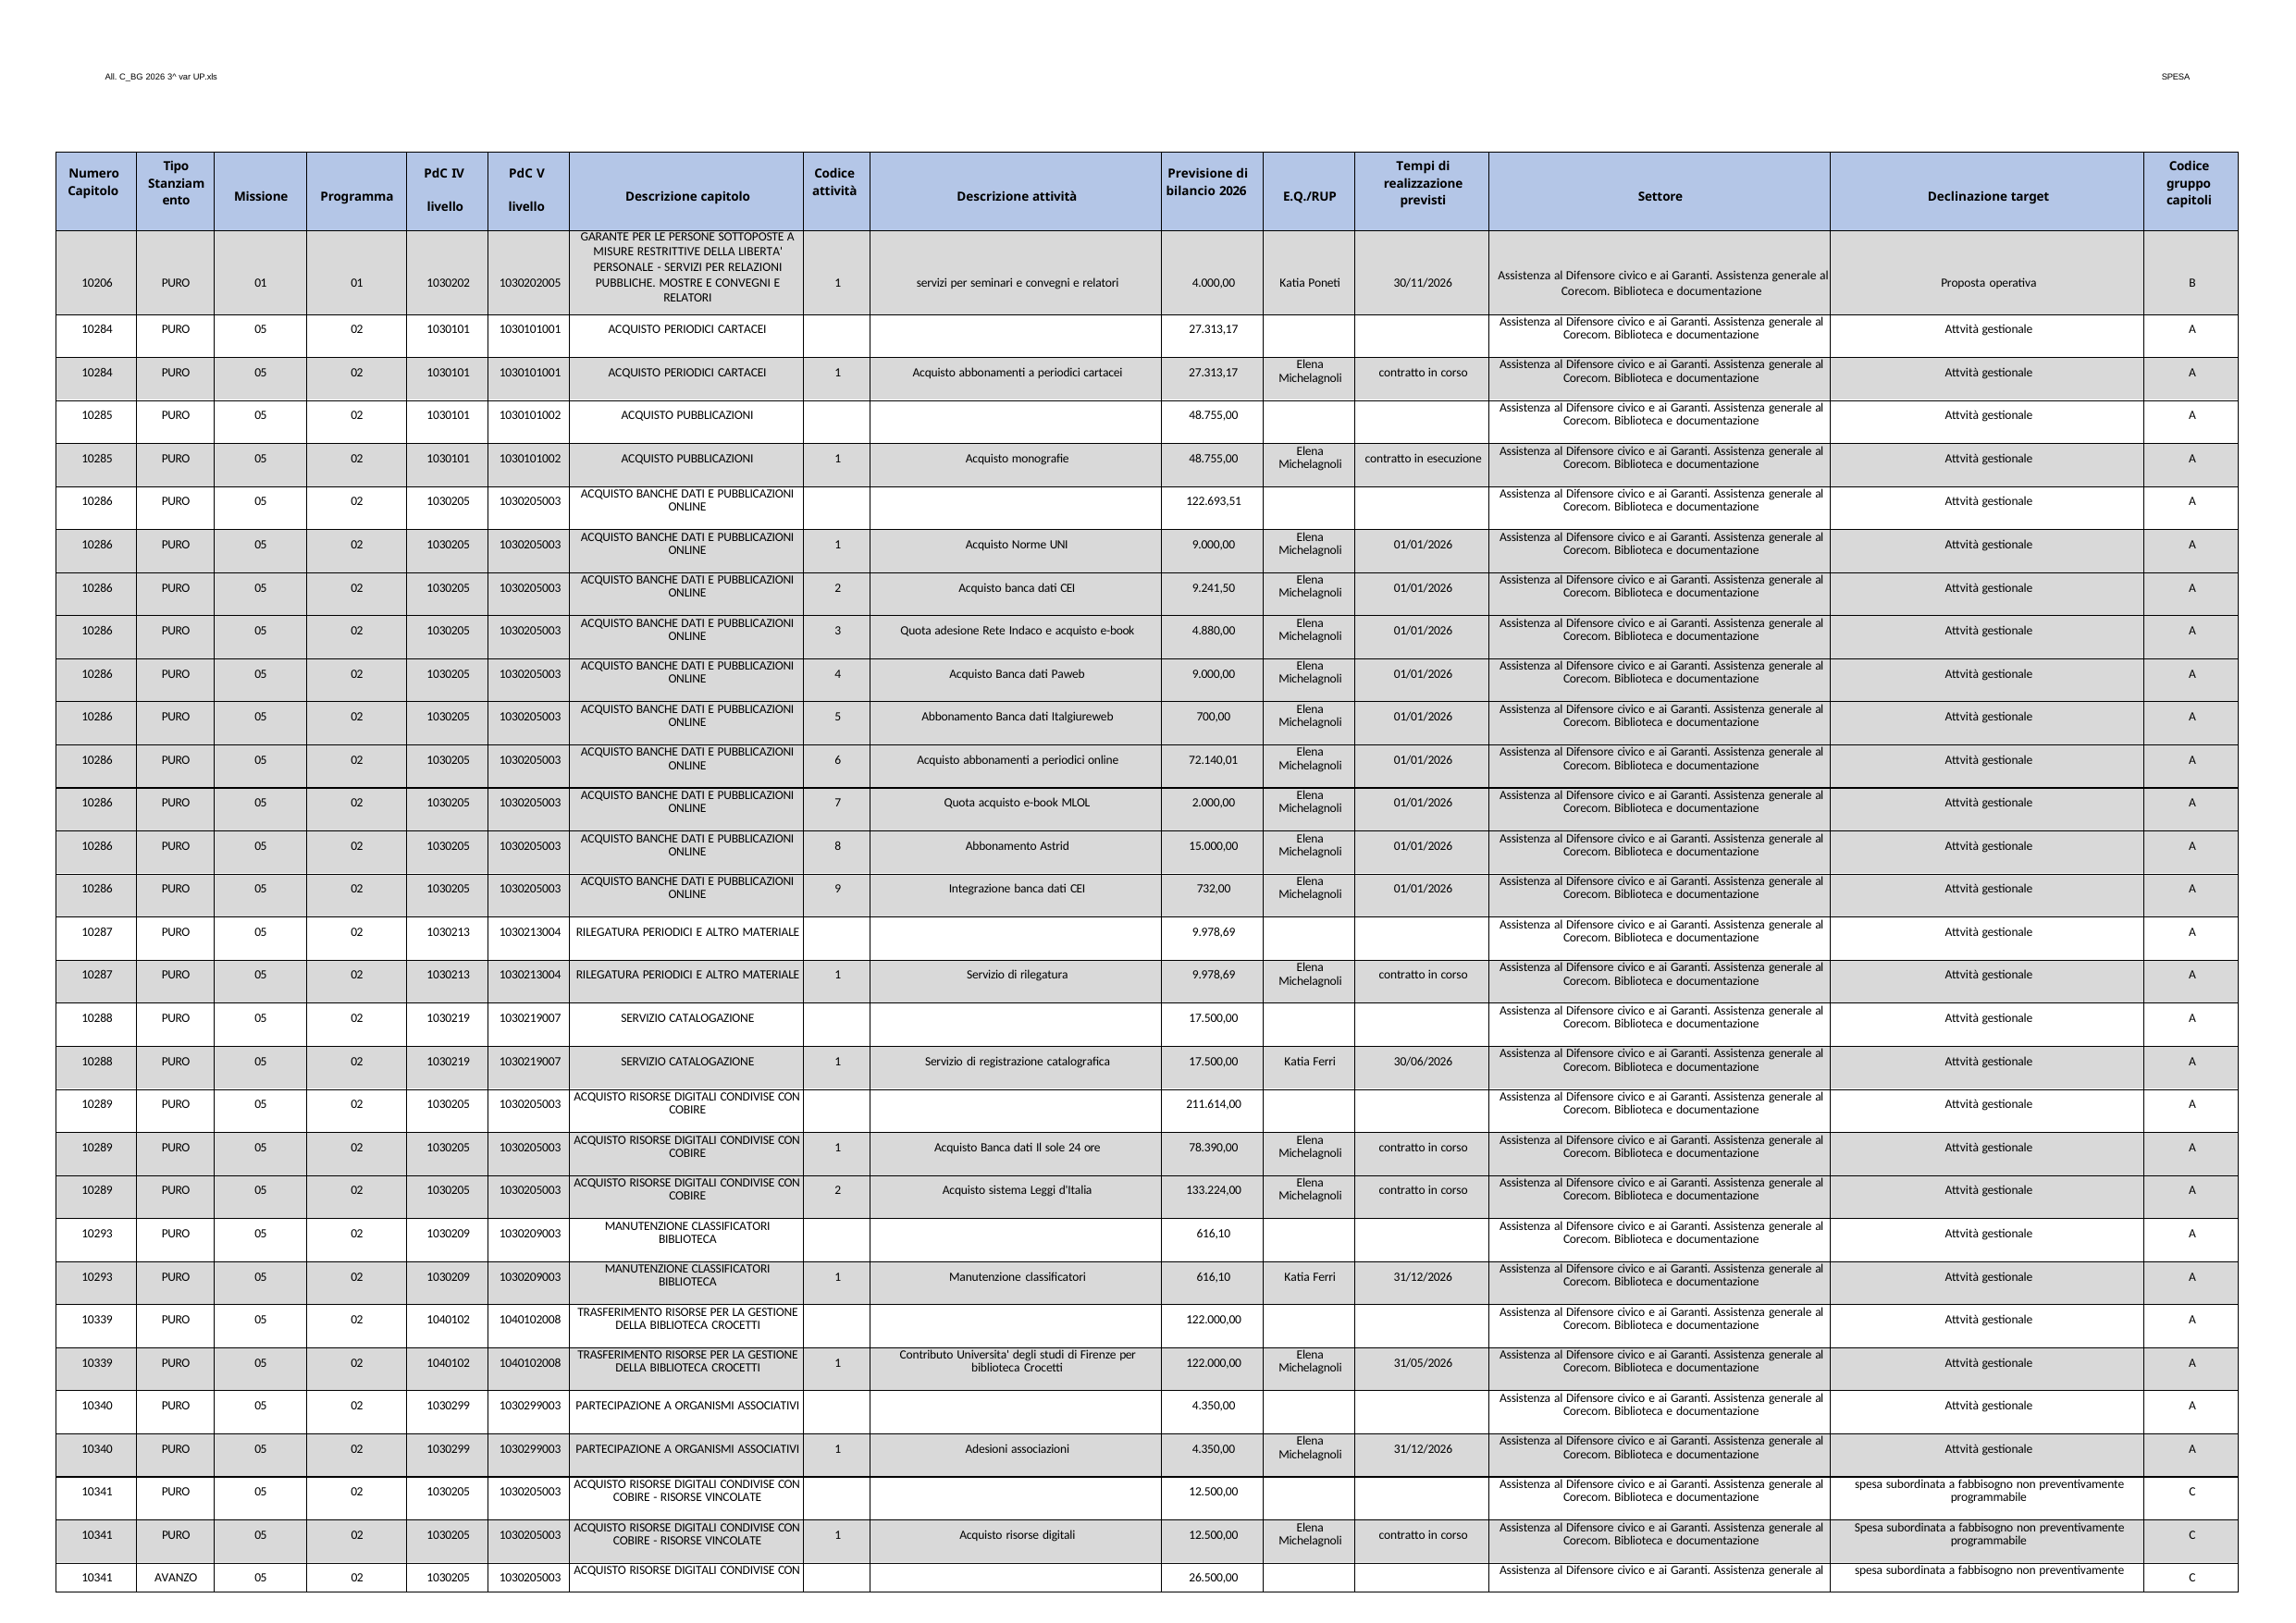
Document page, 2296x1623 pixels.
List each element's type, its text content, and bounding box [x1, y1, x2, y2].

table_cell [1355, 1090, 1488, 1132]
table_cell 01/01/2026 [1355, 573, 1488, 615]
table_cell 1030219007 [488, 1003, 569, 1046]
table_cell SERVIZIO CATALOGAZIONE [570, 1003, 803, 1046]
table_cell Attvità gestionale [1831, 745, 2143, 787]
table_cell Servizio di rilegatura [870, 961, 1161, 1002]
table_header Codice gruppo capitoli [2144, 153, 2238, 230]
table_cell 732,00 [1162, 875, 1263, 916]
table_cell 1 [804, 444, 870, 486]
table_cell Manutenzione classificatori [870, 1262, 1161, 1304]
table_cell Attvità gestionale [1831, 659, 2143, 701]
table_cell 02 [307, 401, 406, 443]
table_cell A [2144, 616, 2238, 658]
table_cell Elena Michelagnoli [1264, 358, 1354, 400]
table_cell 05 [215, 616, 306, 658]
table_cell [1355, 401, 1488, 443]
table_cell 02 [307, 831, 406, 873]
table_cell 2 [804, 573, 870, 615]
table_cell 05 [215, 444, 306, 486]
table_cell 4.000,00 [1162, 231, 1263, 314]
table_cell 10285 [56, 401, 136, 443]
table_cell 1030205 [407, 1090, 488, 1132]
table_cell A [2144, 831, 2238, 873]
table_cell 1030101 [407, 401, 488, 443]
table_cell servizi per seminari e convegni e relatori [870, 231, 1161, 314]
table_cell 5 [804, 702, 870, 744]
table_cell [804, 401, 870, 443]
table_cell 02 [307, 659, 406, 701]
table_cell Attvità gestionale [1831, 702, 2143, 744]
table_cell 1030101002 [488, 444, 569, 486]
table_cell Assistenza al Difensore civico e ai Garanti. Assistenza generale al Corecom. Biblioteca e documentazione [1489, 573, 1830, 615]
table_cell A [2144, 917, 2238, 960]
table_cell Quota acquisto e-book MLOL [870, 789, 1161, 830]
table_cell 02 [307, 789, 406, 830]
table_cell Assistenza al Difensore civico e ai Garanti. Assistenza generale al Corecom. Biblioteca e documentazione [1489, 315, 1830, 357]
table_cell ACQUISTO BANCHE DATI E PUBBLICAZIONI ONLINE [570, 831, 803, 873]
table_cell Assistenza al Difensore civico e ai Garanti. Assistenza generale al Corecom. Biblioteca e documentazione [1489, 231, 1830, 314]
table_header Previsione di bilancio 2026 [1162, 153, 1263, 230]
table_cell [1355, 1219, 1488, 1261]
table_cell 1030219007 [488, 1047, 569, 1088]
table_cell 05 [215, 315, 306, 357]
table_cell 1030209003 [488, 1219, 569, 1261]
table_cell 01 [307, 231, 406, 314]
table_cell 31/05/2026 [1355, 1348, 1488, 1390]
table_cell [870, 1090, 1161, 1132]
table_cell [1355, 1003, 1488, 1046]
table_cell [804, 1003, 870, 1046]
table_cell 1030101 [407, 444, 488, 486]
table_header Programma [307, 153, 406, 230]
table_cell 10287 [56, 917, 136, 960]
table_cell 9.978,69 [1162, 917, 1263, 960]
table_cell 1040102008 [488, 1305, 569, 1347]
table_cell 1030205 [407, 745, 488, 787]
table_header PdC V livello [488, 153, 569, 230]
table_cell spesa subordinata a fabbisogno non preventivamente [1831, 1564, 2143, 1592]
table_cell PURO [137, 616, 214, 658]
table_cell Acquisto Banca dati Paweb [870, 659, 1161, 701]
table_cell 02 [307, 1090, 406, 1132]
table_cell Katia Poneti [1264, 231, 1354, 314]
table_cell 1030101002 [488, 401, 569, 443]
table_cell 1030205 [407, 1176, 488, 1218]
table_cell 1030219 [407, 1003, 488, 1046]
table_cell 48.755,00 [1162, 444, 1263, 486]
table_cell 4.880,00 [1162, 616, 1263, 658]
table_cell 30/11/2026 [1355, 231, 1488, 314]
table_cell 1030205003 [488, 1478, 569, 1519]
table_cell 02 [307, 1133, 406, 1175]
table_cell [870, 1564, 1161, 1592]
table_cell 10286 [56, 487, 136, 529]
table_cell Acquisto risorse digitali [870, 1520, 1161, 1562]
table_cell 1030101001 [488, 358, 569, 400]
table_cell ACQUISTO RISORSE DIGITALI CONDIVISE CON COBIRE - RISORSE VINCOLATE [570, 1478, 803, 1519]
table_cell PURO [137, 961, 214, 1002]
table_cell B [2144, 231, 2238, 314]
table_cell 31/12/2026 [1355, 1434, 1488, 1476]
table_cell A [2144, 1219, 2238, 1261]
table_cell ACQUISTO RISORSE DIGITALI CONDIVISE CON COBIRE [570, 1176, 803, 1218]
table_cell Attvità gestionale [1831, 1262, 2143, 1304]
table_cell Assistenza al Difensore civico e ai Garanti. Assistenza generale al Corecom. Biblioteca e documentazione [1489, 659, 1830, 701]
table_cell [870, 1219, 1161, 1261]
table_cell 1030213 [407, 917, 488, 960]
table_cell Acquisto monografie [870, 444, 1161, 486]
table_cell PURO [137, 1434, 214, 1476]
table_cell PARTECIPAZIONE A ORGANISMI ASSOCIATIVI [570, 1391, 803, 1433]
table_cell 02 [307, 487, 406, 529]
table_cell 2.000,00 [1162, 789, 1263, 830]
table_cell PURO [137, 1090, 214, 1132]
table_cell Elena Michelagnoli [1264, 702, 1354, 744]
table_cell Elena Michelagnoli [1264, 745, 1354, 787]
table_cell 1030213 [407, 961, 488, 1002]
table_cell 1030205003 [488, 487, 569, 529]
table_header Descrizione capitolo [570, 153, 803, 230]
table_header Settore [1489, 153, 1830, 230]
table_cell 05 [215, 1047, 306, 1088]
table_cell 616,10 [1162, 1219, 1263, 1261]
table_cell 01/01/2026 [1355, 530, 1488, 572]
table_cell 2 [804, 1176, 870, 1218]
table_cell 1030205 [407, 1133, 488, 1175]
table_cell 31/12/2026 [1355, 1262, 1488, 1304]
table_cell 02 [307, 1219, 406, 1261]
table_cell 1 [804, 358, 870, 400]
table_cell 05 [215, 702, 306, 744]
table_cell ACQUISTO BANCHE DATI E PUBBLICAZIONI ONLINE [570, 745, 803, 787]
table_cell Elena Michelagnoli [1264, 1434, 1354, 1476]
table_cell Attvità gestionale [1831, 1348, 2143, 1390]
table_cell Attvità gestionale [1831, 917, 2143, 960]
table_cell 1030101 [407, 358, 488, 400]
table_cell 10286 [56, 659, 136, 701]
table_cell Assistenza al Difensore civico e ai Garanti. Assistenza generale al Corecom. Biblioteca e documentazione [1489, 487, 1830, 529]
table_cell A [2144, 961, 2238, 1002]
table_cell 1040102 [407, 1348, 488, 1390]
table_cell 02 [307, 1176, 406, 1218]
table_header Declinazione target [1831, 153, 2143, 230]
table_cell 1030205003 [488, 831, 569, 873]
table_cell Abbonamento Banca dati Italgiureweb [870, 702, 1161, 744]
table_cell Assistenza al Difensore civico e ai Garanti. Assistenza generale al Corecom. Biblioteca e documentazione [1489, 358, 1830, 400]
table_cell 05 [215, 1090, 306, 1132]
table_cell [870, 917, 1161, 960]
table_cell ACQUISTO PUBBLICAZIONI [570, 401, 803, 443]
table_cell 1030205 [407, 831, 488, 873]
table_cell A [2144, 1003, 2238, 1046]
table_cell [1264, 1003, 1354, 1046]
table_cell 10286 [56, 831, 136, 873]
table_cell 10284 [56, 358, 136, 400]
table_cell [804, 315, 870, 357]
table_cell 10286 [56, 789, 136, 830]
table_cell PURO [137, 1176, 214, 1218]
table_cell 1030202 [407, 231, 488, 314]
table_cell 9 [804, 875, 870, 916]
table_cell [1264, 401, 1354, 443]
table_cell 02 [307, 1305, 406, 1347]
table_cell 17.500,00 [1162, 1047, 1263, 1088]
table_cell A [2144, 444, 2238, 486]
table_cell Attvità gestionale [1831, 1176, 2143, 1218]
table_cell 10339 [56, 1348, 136, 1390]
table_cell 1030101001 [488, 315, 569, 357]
table_cell PURO [137, 1478, 214, 1519]
table_cell 10286 [56, 702, 136, 744]
table_cell 02 [307, 1003, 406, 1046]
table_cell Attvità gestionale [1831, 831, 2143, 873]
table_cell Elena Michelagnoli [1264, 1348, 1354, 1390]
table_cell Elena Michelagnoli [1264, 616, 1354, 658]
table_cell Attvità gestionale [1831, 1003, 2143, 1046]
table_cell 05 [215, 659, 306, 701]
table_cell ACQUISTO PERIODICI CARTACEI [570, 315, 803, 357]
table_cell 05 [215, 530, 306, 572]
table_header Codice attività [804, 153, 870, 230]
table_cell Assistenza al Difensore civico e ai Garanti. Assistenza generale al Corecom. Biblioteca e documentazione [1489, 1478, 1830, 1519]
table_cell [1264, 1219, 1354, 1261]
table_cell [1355, 315, 1488, 357]
table_cell ACQUISTO BANCHE DATI E PUBBLICAZIONI ONLINE [570, 487, 803, 529]
table_cell Assistenza al Difensore civico e ai Garanti. Assistenza generale al Corecom. Biblioteca e documentazione [1489, 616, 1830, 658]
table_cell Katia Ferri [1264, 1047, 1354, 1088]
table_cell PURO [137, 831, 214, 873]
table_cell 1040102 [407, 1305, 488, 1347]
table_cell Servizio di registrazione catalografica [870, 1047, 1161, 1088]
table_cell PURO [137, 1003, 214, 1046]
table_cell Assistenza al Difensore civico e ai Garanti. Assistenza generale al Corecom. Biblioteca e documentazione [1489, 1520, 1830, 1562]
table_cell Elena Michelagnoli [1264, 875, 1354, 916]
table_cell 02 [307, 1391, 406, 1433]
table_cell 1 [804, 1348, 870, 1390]
table_cell [804, 1305, 870, 1347]
table_cell Assistenza al Difensore civico e ai Garanti. Assistenza generale al Corecom. Biblioteca e documentazione [1489, 1391, 1830, 1433]
table_cell Attvità gestionale [1831, 875, 2143, 916]
table_cell PURO [137, 659, 214, 701]
table_cell Assistenza al Difensore civico e ai Garanti. Assistenza generale al Corecom. Biblioteca e documentazione [1489, 401, 1830, 443]
table_cell 05 [215, 1003, 306, 1046]
table_cell 1030205003 [488, 1090, 569, 1132]
table_cell 7 [804, 789, 870, 830]
table_cell Assistenza al Difensore civico e ai Garanti. Assistenza generale al Corecom. Biblioteca e documentazione [1489, 702, 1830, 744]
table_cell Acquisto banca dati CEI [870, 573, 1161, 615]
table_cell 1 [804, 1434, 870, 1476]
table_cell Attvità gestionale [1831, 401, 2143, 443]
table_cell contratto in corso [1355, 358, 1488, 400]
table_cell 05 [215, 1434, 306, 1476]
table_cell 05 [215, 1219, 306, 1261]
table_cell 4.350,00 [1162, 1434, 1263, 1476]
table_cell 1030205003 [488, 659, 569, 701]
table_cell [870, 1391, 1161, 1433]
table_cell 6 [804, 745, 870, 787]
table_cell ACQUISTO BANCHE DATI E PUBBLICAZIONI ONLINE [570, 659, 803, 701]
table_cell PURO [137, 487, 214, 529]
table_cell 1030205003 [488, 1176, 569, 1218]
table_cell PURO [137, 358, 214, 400]
table_cell 10289 [56, 1176, 136, 1218]
table_cell [870, 1305, 1161, 1347]
table_cell 10286 [56, 875, 136, 916]
table_cell 05 [215, 1176, 306, 1218]
table_cell PURO [137, 745, 214, 787]
table_cell Contributo Universita' degli studi di Firenze per biblioteca Crocetti [870, 1348, 1161, 1390]
table_cell 48.755,00 [1162, 401, 1263, 443]
table_cell 4.350,00 [1162, 1391, 1263, 1433]
table_cell 10293 [56, 1262, 136, 1304]
table_cell Assistenza al Difensore civico e ai Garanti. Assistenza generale al Corecom. Biblioteca e documentazione [1489, 1090, 1830, 1132]
table_cell 1030205 [407, 530, 488, 572]
table_cell Abbonamento Astrid [870, 831, 1161, 873]
table_cell Integrazione banca dati CEI [870, 875, 1161, 916]
table_cell 05 [215, 1262, 306, 1304]
table_cell 1030205003 [488, 530, 569, 572]
table_cell 616,10 [1162, 1262, 1263, 1304]
table_cell TRASFERIMENTO RISORSE PER LA GESTIONE DELLA BIBLIOTECA CROCETTI [570, 1348, 803, 1390]
table_cell 8 [804, 831, 870, 873]
table_cell Elena Michelagnoli [1264, 789, 1354, 830]
table_cell 26.500,00 [1162, 1564, 1263, 1592]
table_cell Attvità gestionale [1831, 358, 2143, 400]
table_cell 05 [215, 961, 306, 1002]
table_cell 01/01/2026 [1355, 702, 1488, 744]
table_cell contratto in corso [1355, 1520, 1488, 1562]
table_cell PURO [137, 1305, 214, 1347]
table_cell 1030213004 [488, 917, 569, 960]
table_cell 1040102008 [488, 1348, 569, 1390]
table_cell 02 [307, 1564, 406, 1592]
table_cell A [2144, 1176, 2238, 1218]
table_cell 1030209003 [488, 1262, 569, 1304]
table_cell 02 [307, 1262, 406, 1304]
table_header E.Q./RUP [1264, 153, 1354, 230]
table_cell 05 [215, 789, 306, 830]
table_cell 10287 [56, 961, 136, 1002]
table_cell 122.000,00 [1162, 1348, 1263, 1390]
table_cell A [2144, 875, 2238, 916]
table_cell 1030299003 [488, 1434, 569, 1476]
table_cell ACQUISTO BANCHE DATI E PUBBLICAZIONI ONLINE [570, 702, 803, 744]
table_cell 1 [804, 1133, 870, 1175]
table_cell 1030205 [407, 1564, 488, 1592]
table_cell spesa subordinata a fabbisogno non preventivamente programmabile [1831, 1478, 2143, 1519]
table_cell Assistenza al Difensore civico e ai Garanti. Assistenza generale al Corecom. Biblioteca e documentazione [1489, 1176, 1830, 1218]
table_cell 9.241,50 [1162, 573, 1263, 615]
table_cell TRASFERIMENTO RISORSE PER LA GESTIONE DELLA BIBLIOTECA CROCETTI [570, 1305, 803, 1347]
table_cell 10341 [56, 1478, 136, 1519]
table_header Descrizione attività [870, 153, 1161, 230]
table_cell 1030101 [407, 315, 488, 357]
table_cell 1030205 [407, 573, 488, 615]
table_cell A [2144, 1262, 2238, 1304]
table_cell 02 [307, 530, 406, 572]
table_cell 05 [215, 1133, 306, 1175]
table_cell Assistenza al Difensore civico e ai Garanti. Assistenza generale al Corecom. Biblioteca e documentazione [1489, 789, 1830, 830]
table_cell [1355, 1305, 1488, 1347]
table_cell Assistenza al Difensore civico e ai Garanti. Assistenza generale al Corecom. Biblioteca e documentazione [1489, 961, 1830, 1002]
table_cell [1355, 1564, 1488, 1592]
table_cell 01/01/2026 [1355, 616, 1488, 658]
table_cell A [2144, 659, 2238, 701]
table_cell Attvità gestionale [1831, 789, 2143, 830]
table_cell Adesioni associazioni [870, 1434, 1161, 1476]
table_cell 01/01/2026 [1355, 831, 1488, 873]
table_cell 1030205 [407, 487, 488, 529]
table_cell Attvità gestionale [1831, 1090, 2143, 1132]
table_cell A [2144, 1434, 2238, 1476]
table_cell PURO [137, 1219, 214, 1261]
table_cell [804, 1564, 870, 1592]
table_cell Assistenza al Difensore civico e ai Garanti. Assistenza generale al Corecom. Biblioteca e documentazione [1489, 917, 1830, 960]
table_cell 12.500,00 [1162, 1520, 1263, 1562]
table_cell 10286 [56, 573, 136, 615]
table_cell Attvità gestionale [1831, 487, 2143, 529]
table_cell 05 [215, 1391, 306, 1433]
table_cell 1030205003 [488, 573, 569, 615]
table_cell PURO [137, 530, 214, 572]
table_cell [1264, 1478, 1354, 1519]
table_cell ACQUISTO PERIODICI CARTACEI [570, 358, 803, 400]
table_cell 10340 [56, 1391, 136, 1433]
table_cell Elena Michelagnoli [1264, 659, 1354, 701]
table_cell Elena Michelagnoli [1264, 1176, 1354, 1218]
table_cell 02 [307, 702, 406, 744]
table_cell 9.000,00 [1162, 659, 1263, 701]
table_cell RILEGATURA PERIODICI E ALTRO MATERIALE [570, 961, 803, 1002]
table_cell 1030299 [407, 1434, 488, 1476]
table_cell Spesa subordinata a fabbisogno non preventivamente programmabile [1831, 1520, 2143, 1562]
table_cell PURO [137, 401, 214, 443]
table_cell Attvità gestionale [1831, 1434, 2143, 1476]
table_cell 27.313,17 [1162, 358, 1263, 400]
table_cell MANUTENZIONE CLASSIFICATORI BIBLIOTECA [570, 1262, 803, 1304]
table_cell 02 [307, 1520, 406, 1562]
table_cell 02 [307, 1434, 406, 1476]
table_cell 30/06/2026 [1355, 1047, 1488, 1088]
table_cell ACQUISTO BANCHE DATI E PUBBLICAZIONI ONLINE [570, 789, 803, 830]
table_cell 05 [215, 875, 306, 916]
table_cell ACQUISTO BANCHE DATI E PUBBLICAZIONI ONLINE [570, 875, 803, 916]
table_cell ACQUISTO BANCHE DATI E PUBBLICAZIONI ONLINE [570, 616, 803, 658]
table_cell 01/01/2026 [1355, 789, 1488, 830]
table_cell PURO [137, 315, 214, 357]
table_cell 05 [215, 1348, 306, 1390]
table_cell 1030205003 [488, 1520, 569, 1562]
table_cell 122.693,51 [1162, 487, 1263, 529]
table_cell PURO [137, 1391, 214, 1433]
table_cell 02 [307, 573, 406, 615]
table_cell 1030205003 [488, 616, 569, 658]
table_cell 10288 [56, 1003, 136, 1046]
table_cell SERVIZIO CATALOGAZIONE [570, 1047, 803, 1088]
table_cell 1030219 [407, 1047, 488, 1088]
table_cell Katia Ferri [1264, 1262, 1354, 1304]
table_cell A [2144, 401, 2238, 443]
table_cell 1 [804, 231, 870, 314]
table_cell Acquisto abbonamenti a periodici cartacei [870, 358, 1161, 400]
table_cell 10289 [56, 1090, 136, 1132]
table_cell Assistenza al Difensore civico e ai Garanti. Assistenza generale al Corecom. Biblioteca e documentazione [1489, 1348, 1830, 1390]
table_cell A [2144, 1391, 2238, 1433]
table_cell [804, 1219, 870, 1261]
table_cell 10289 [56, 1133, 136, 1175]
table_cell Assistenza al Difensore civico e ai Garanti. Assistenza generale al Corecom. Biblioteca e documentazione [1489, 1262, 1830, 1304]
table_cell PURO [137, 917, 214, 960]
table_cell A [2144, 487, 2238, 529]
table_cell 01/01/2026 [1355, 875, 1488, 916]
table_cell 10286 [56, 530, 136, 572]
table_cell 10288 [56, 1047, 136, 1088]
table_cell 01 [215, 231, 306, 314]
table_cell PURO [137, 231, 214, 314]
table_cell [870, 401, 1161, 443]
table_cell Elena Michelagnoli [1264, 530, 1354, 572]
table_cell 1030205003 [488, 1133, 569, 1175]
table_cell Attvità gestionale [1831, 961, 2143, 1002]
table_cell [804, 917, 870, 960]
table_cell contratto in corso [1355, 1176, 1488, 1218]
table_cell [1355, 487, 1488, 529]
table_cell Attvità gestionale [1831, 1391, 2143, 1433]
table_cell Assistenza al Difensore civico e ai Garanti. Assistenza generale al Corecom. Biblioteca e documentazione [1489, 1219, 1830, 1261]
table_cell 01/01/2026 [1355, 659, 1488, 701]
table_cell AVANZO [137, 1564, 214, 1592]
table_cell A [2144, 745, 2238, 787]
table_cell 4 [804, 659, 870, 701]
table_header Missione [215, 153, 306, 230]
table_cell A [2144, 573, 2238, 615]
table_cell RILEGATURA PERIODICI E ALTRO MATERIALE [570, 917, 803, 960]
table_cell 10285 [56, 444, 136, 486]
table_cell 10341 [56, 1520, 136, 1562]
table_cell contratto in esecuzione [1355, 444, 1488, 486]
table_cell 1030205 [407, 1478, 488, 1519]
table_cell Assistenza al Difensore civico e ai Garanti. Assistenza generale al Corecom. Biblioteca e documentazione [1489, 831, 1830, 873]
table_cell ACQUISTO BANCHE DATI E PUBBLICAZIONI ONLINE [570, 573, 803, 615]
table_cell 1030205003 [488, 702, 569, 744]
table_cell Assistenza al Difensore civico e ai Garanti. Assistenza generale al [1489, 1564, 1830, 1592]
table_cell Attvità gestionale [1831, 573, 2143, 615]
table_cell 10286 [56, 745, 136, 787]
table_cell 02 [307, 616, 406, 658]
table_cell 02 [307, 1047, 406, 1088]
table_cell PURO [137, 1133, 214, 1175]
table_cell Quota adesione Rete Indaco e acquisto e-book [870, 616, 1161, 658]
table_cell [1264, 1391, 1354, 1433]
table_cell A [2144, 702, 2238, 744]
table_cell Assistenza al Difensore civico e ai Garanti. Assistenza generale al Corecom. Biblioteca e documentazione [1489, 1305, 1830, 1347]
table_cell Assistenza al Difensore civico e ai Garanti. Assistenza generale al Corecom. Biblioteca e documentazione [1489, 745, 1830, 787]
table_cell 05 [215, 1520, 306, 1562]
table_cell 10284 [56, 315, 136, 357]
table_cell 05 [215, 1305, 306, 1347]
table_cell 02 [307, 358, 406, 400]
table_cell PURO [137, 702, 214, 744]
table_cell 1030209 [407, 1262, 488, 1304]
table_cell 1 [804, 1262, 870, 1304]
table_cell 02 [307, 745, 406, 787]
table_cell PURO [137, 1348, 214, 1390]
table_cell A [2144, 1090, 2238, 1132]
table_cell Assistenza al Difensore civico e ai Garanti. Assistenza generale al Corecom. Biblioteca e documentazione [1489, 1047, 1830, 1088]
table_cell 1030205 [407, 1520, 488, 1562]
table_cell 10339 [56, 1305, 136, 1347]
table_cell Assistenza al Difensore civico e ai Garanti. Assistenza generale al Corecom. Biblioteca e documentazione [1489, 530, 1830, 572]
table_cell [1264, 917, 1354, 960]
table_cell ACQUISTO BANCHE DATI E PUBBLICAZIONI ONLINE [570, 530, 803, 572]
table_cell PURO [137, 875, 214, 916]
table_header Tempi di realizzazione previsti [1355, 153, 1488, 230]
table_header PdC IV livello [407, 153, 488, 230]
table_cell Elena Michelagnoli [1264, 444, 1354, 486]
table_cell 05 [215, 1564, 306, 1592]
table_cell ACQUISTO PUBBLICAZIONI [570, 444, 803, 486]
table_cell A [2144, 1047, 2238, 1088]
table_cell 02 [307, 917, 406, 960]
table_cell Assistenza al Difensore civico e ai Garanti. Assistenza generale al Corecom. Biblioteca e documentazione [1489, 1003, 1830, 1046]
table_cell [1264, 315, 1354, 357]
table_cell 05 [215, 401, 306, 443]
table_cell Assistenza al Difensore civico e ai Garanti. Assistenza generale al Corecom. Biblioteca e documentazione [1489, 1434, 1830, 1476]
table_cell C [2144, 1478, 2238, 1519]
table_cell A [2144, 315, 2238, 357]
table_cell C [2144, 1520, 2238, 1562]
table_cell 1 [804, 1520, 870, 1562]
table_cell 1030205003 [488, 875, 569, 916]
table_cell ACQUISTO RISORSE DIGITALI CONDIVISE CON COBIRE - RISORSE VINCOLATE [570, 1520, 803, 1562]
table_cell Attvità gestionale [1831, 1305, 2143, 1347]
table_cell 122.000,00 [1162, 1305, 1263, 1347]
table_cell [804, 487, 870, 529]
table_cell 1 [804, 961, 870, 1002]
table_cell 700,00 [1162, 702, 1263, 744]
table_cell 1030205 [407, 659, 488, 701]
table_cell 1030205 [407, 616, 488, 658]
table_cell 02 [307, 444, 406, 486]
table_cell PURO [137, 1047, 214, 1088]
table_cell [1264, 1564, 1354, 1592]
table_cell C [2144, 1564, 2238, 1592]
table_cell ACQUISTO RISORSE DIGITALI CONDIVISE CON COBIRE [570, 1133, 803, 1175]
table_cell 1030213004 [488, 961, 569, 1002]
table_cell Acquisto sistema Leggi d'Italia [870, 1176, 1161, 1218]
table_cell PARTECIPAZIONE A ORGANISMI ASSOCIATIVI [570, 1434, 803, 1476]
table_cell PURO [137, 573, 214, 615]
table_cell 1030205 [407, 702, 488, 744]
table_cell 05 [215, 358, 306, 400]
table_cell 10286 [56, 616, 136, 658]
table_cell Attvità gestionale [1831, 530, 2143, 572]
table_cell [1264, 1305, 1354, 1347]
table_cell Elena Michelagnoli [1264, 1520, 1354, 1562]
table_cell [1264, 1090, 1354, 1132]
table_cell 02 [307, 875, 406, 916]
table_cell contratto in corso [1355, 1133, 1488, 1175]
table_cell Attvità gestionale [1831, 315, 2143, 357]
table_cell 72.140,01 [1162, 745, 1263, 787]
table_cell 1030205003 [488, 789, 569, 830]
table_cell 17.500,00 [1162, 1003, 1263, 1046]
table_cell Acquisto Banca dati Il sole 24 ore [870, 1133, 1161, 1175]
table_cell 05 [215, 1478, 306, 1519]
table_cell 10206 [56, 231, 136, 314]
table_cell 05 [215, 573, 306, 615]
table_cell Assistenza al Difensore civico e ai Garanti. Assistenza generale al Corecom. Biblioteca e documentazione [1489, 1133, 1830, 1175]
table_cell A [2144, 530, 2238, 572]
table_cell [1355, 1478, 1488, 1519]
table_cell 05 [215, 917, 306, 960]
table_cell Attvità gestionale [1831, 1047, 2143, 1088]
table_cell 1030299003 [488, 1391, 569, 1433]
table_cell PURO [137, 444, 214, 486]
table_cell 1030205003 [488, 1564, 569, 1592]
table_cell 01/01/2026 [1355, 745, 1488, 787]
table_header Tipo Stanziam ento [137, 153, 214, 230]
table_cell MANUTENZIONE CLASSIFICATORI BIBLIOTECA [570, 1219, 803, 1261]
table_cell 27.313,17 [1162, 315, 1263, 357]
table_cell Acquisto abbonamenti a periodici online [870, 745, 1161, 787]
table_cell 211.614,00 [1162, 1090, 1263, 1132]
table_cell 1030205 [407, 875, 488, 916]
table_cell A [2144, 1133, 2238, 1175]
table_cell 10341 [56, 1564, 136, 1592]
table_cell PURO [137, 1262, 214, 1304]
table_cell 1030205003 [488, 745, 569, 787]
table_cell Attvità gestionale [1831, 616, 2143, 658]
table_cell 12.500,00 [1162, 1478, 1263, 1519]
table_cell Acquisto Norme UNI [870, 530, 1161, 572]
table_cell 1 [804, 1047, 870, 1088]
table_cell [870, 487, 1161, 529]
table_cell 15.000,00 [1162, 831, 1263, 873]
table_cell A [2144, 358, 2238, 400]
table_cell [870, 315, 1161, 357]
table_cell [804, 1090, 870, 1132]
table_cell Assistenza al Difensore civico e ai Garanti. Assistenza generale al Corecom. Biblioteca e documentazione [1489, 875, 1830, 916]
table_cell 9.000,00 [1162, 530, 1263, 572]
table_cell 9.978,69 [1162, 961, 1263, 1002]
table_cell Assistenza al Difensore civico e ai Garanti. Assistenza generale al Corecom. Biblioteca e documentazione [1489, 444, 1830, 486]
table_cell [870, 1478, 1161, 1519]
table_cell 1030299 [407, 1391, 488, 1433]
table_cell 78.390,00 [1162, 1133, 1263, 1175]
table_cell 02 [307, 315, 406, 357]
table_cell [804, 1478, 870, 1519]
table_cell 05 [215, 745, 306, 787]
table_cell 05 [215, 831, 306, 873]
table_cell Elena Michelagnoli [1264, 831, 1354, 873]
table_cell [1355, 917, 1488, 960]
table_cell contratto in corso [1355, 961, 1488, 1002]
table_cell GARANTE PER LE PERSONE SOTTOPOSTE A MISURE RESTRITTIVE DELLA LIBERTA' PERSONALE - SERVIZI PER RELAZIONI PUBBLICHE. MOSTRE E CONVEGNI E RELATORI [570, 231, 803, 314]
table_cell 05 [215, 487, 306, 529]
table_cell 1030209 [407, 1219, 488, 1261]
table_cell Elena Michelagnoli [1264, 1133, 1354, 1175]
table_cell Attvità gestionale [1831, 1219, 2143, 1261]
table_cell 02 [307, 1478, 406, 1519]
table_cell ACQUISTO RISORSE DIGITALI CONDIVISE CON COBIRE [570, 1090, 803, 1132]
table_cell Elena Michelagnoli [1264, 573, 1354, 615]
table_cell 133.224,00 [1162, 1176, 1263, 1218]
table_cell [870, 1003, 1161, 1046]
table_cell 02 [307, 1348, 406, 1390]
table_cell A [2144, 1348, 2238, 1390]
table_cell A [2144, 1305, 2238, 1347]
table_cell [1355, 1391, 1488, 1433]
table_header Numero Capitolo [56, 153, 136, 230]
table_cell 3 [804, 616, 870, 658]
table_cell PURO [137, 1520, 214, 1562]
table_cell ACQUISTO RISORSE DIGITALI CONDIVISE CON [570, 1564, 803, 1592]
table_cell Attvità gestionale [1831, 1133, 2143, 1175]
table_cell 10340 [56, 1434, 136, 1476]
table_cell 1030202005 [488, 231, 569, 314]
table_cell PURO [137, 789, 214, 830]
table_cell A [2144, 789, 2238, 830]
table_cell 1 [804, 530, 870, 572]
table_cell [1264, 487, 1354, 529]
table_cell 10293 [56, 1219, 136, 1261]
table_cell Attvità gestionale [1831, 444, 2143, 486]
table_cell Elena Michelagnoli [1264, 961, 1354, 1002]
table_cell Proposta operativa [1831, 231, 2143, 314]
table_cell 1030205 [407, 789, 488, 830]
table_cell 02 [307, 961, 406, 1002]
table_cell [804, 1391, 870, 1433]
